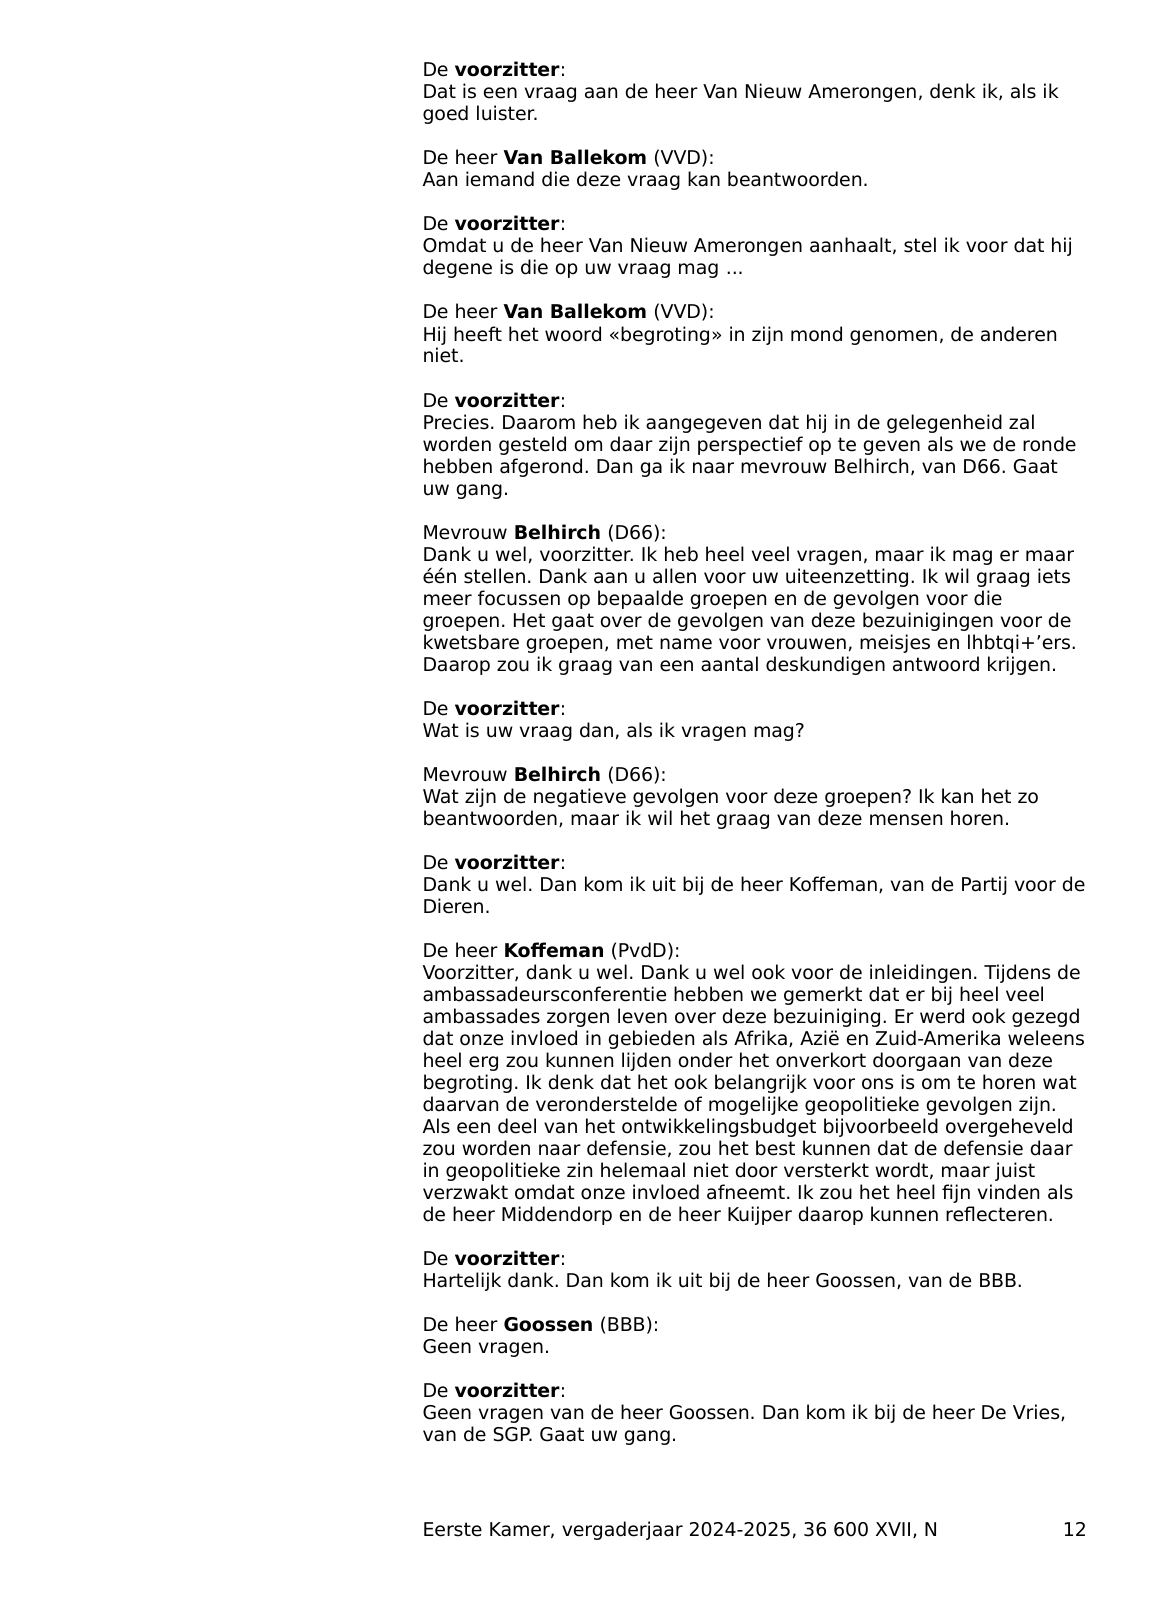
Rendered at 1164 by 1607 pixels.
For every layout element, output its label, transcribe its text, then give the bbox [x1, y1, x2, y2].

text De voorzitter: [422, 698, 1087, 720]
text De voorzitter: [422, 1380, 1087, 1402]
text De heer Goossen (BBB): [422, 1314, 1087, 1336]
text Omdat u de heer Van Nieuw Amerongen aanhaalt, stel ik voor dat hij degene is die op uw vraag mag ... [422, 235, 1087, 279]
text Wat is uw vraag dan, als ik vragen mag? [422, 720, 1087, 742]
text Precies. Daarom heb ik aangegeven dat hij in de gelegenheid zal worden gesteld om daar zijn perspectief op te geven als we de ronde hebben afgerond. Dan ga ik naar mevrouw Belhirch, van D66. Gaat uw gang. [422, 412, 1087, 499]
text Dank u wel. Dan kom ik uit bij de heer Koffeman, van de Partij voor de Dieren. [422, 874, 1087, 918]
text Hartelijk dank. Dan kom ik uit bij de heer Goossen, van de BBB. [422, 1270, 1087, 1292]
text Geen vragen van de heer Goossen. Dan kom ik bij de heer De Vries, van de SGP. Gaat uw gang. [422, 1402, 1087, 1446]
text De voorzitter: [422, 1248, 1087, 1270]
text Wat zijn de negatieve gevolgen voor deze groepen? Ik kan het zo beantwoorden, maar ik wil het graag van deze mensen horen. [422, 786, 1087, 830]
text De voorzitter: [422, 213, 1087, 235]
text Dank u wel, voorzitter. Ik heb heel veel vragen, maar ik mag er maar één stellen. Dank aan u allen voor uw uiteenzetting. Ik wil graag iets meer focussen op bepaalde groepen en de gevolgen voor die groepen. Het gaat over de gevolgen van deze bezuinigingen voor de kwetsbare groepen, met name voor vrouwen, meisjes en lhbtqi+’ers. Daarop zou ik graag van een aantal deskundigen antwoord krijgen. [422, 544, 1087, 676]
text De heer Van Ballekom (VVD): [422, 301, 1087, 323]
text Mevrouw Belhirch (D66): [422, 764, 1087, 786]
text Dat is een vraag aan de heer Van Nieuw Amerongen, denk ik, als ik goed luister. [422, 81, 1087, 125]
text Aan iemand die deze vraag kan beantwoorden. [422, 169, 1087, 191]
text De voorzitter: [422, 852, 1087, 874]
text De heer Koffeman (PvdD): [422, 940, 1087, 962]
text Geen vragen. [422, 1336, 1087, 1358]
text De voorzitter: [422, 59, 1087, 81]
text De heer Van Ballekom (VVD): [422, 147, 1087, 169]
text Hij heeft het woord «begroting» in zijn mond genomen, de anderen niet. [422, 323, 1087, 367]
text Mevrouw Belhirch (D66): [422, 522, 1087, 544]
text Voorzitter, dank u wel. Dank u wel ook voor de inleidingen. Tijdens de ambassadeursconferentie hebben we gemerkt dat er bij heel veel ambassades zorgen leven over deze bezuiniging. Er werd ook gezegd dat onze invloed in gebieden als Afrika, Azië en Zuid-Amerika weleens heel erg zou kunnen lijden onder het onverkort doorgaan van deze begroting. Ik denk dat het ook belangrijk voor ons is om te horen wat daarvan de veronderstelde of mogelijke geopolitieke gevolgen zijn. Als een deel van het ontwikkelingsbudget bijvoorbeeld overgeheveld zou worden naar defensie, zou het best kunnen dat de defensie daar in geopolitieke zin helemaal niet door versterkt wordt, maar juist verzwakt omdat onze invloed afneemt. Ik zou het heel fijn vinden als de heer Middendorp en de heer Kuijper daarop kunnen reflecteren. [422, 962, 1087, 1226]
text De voorzitter: [422, 389, 1087, 412]
